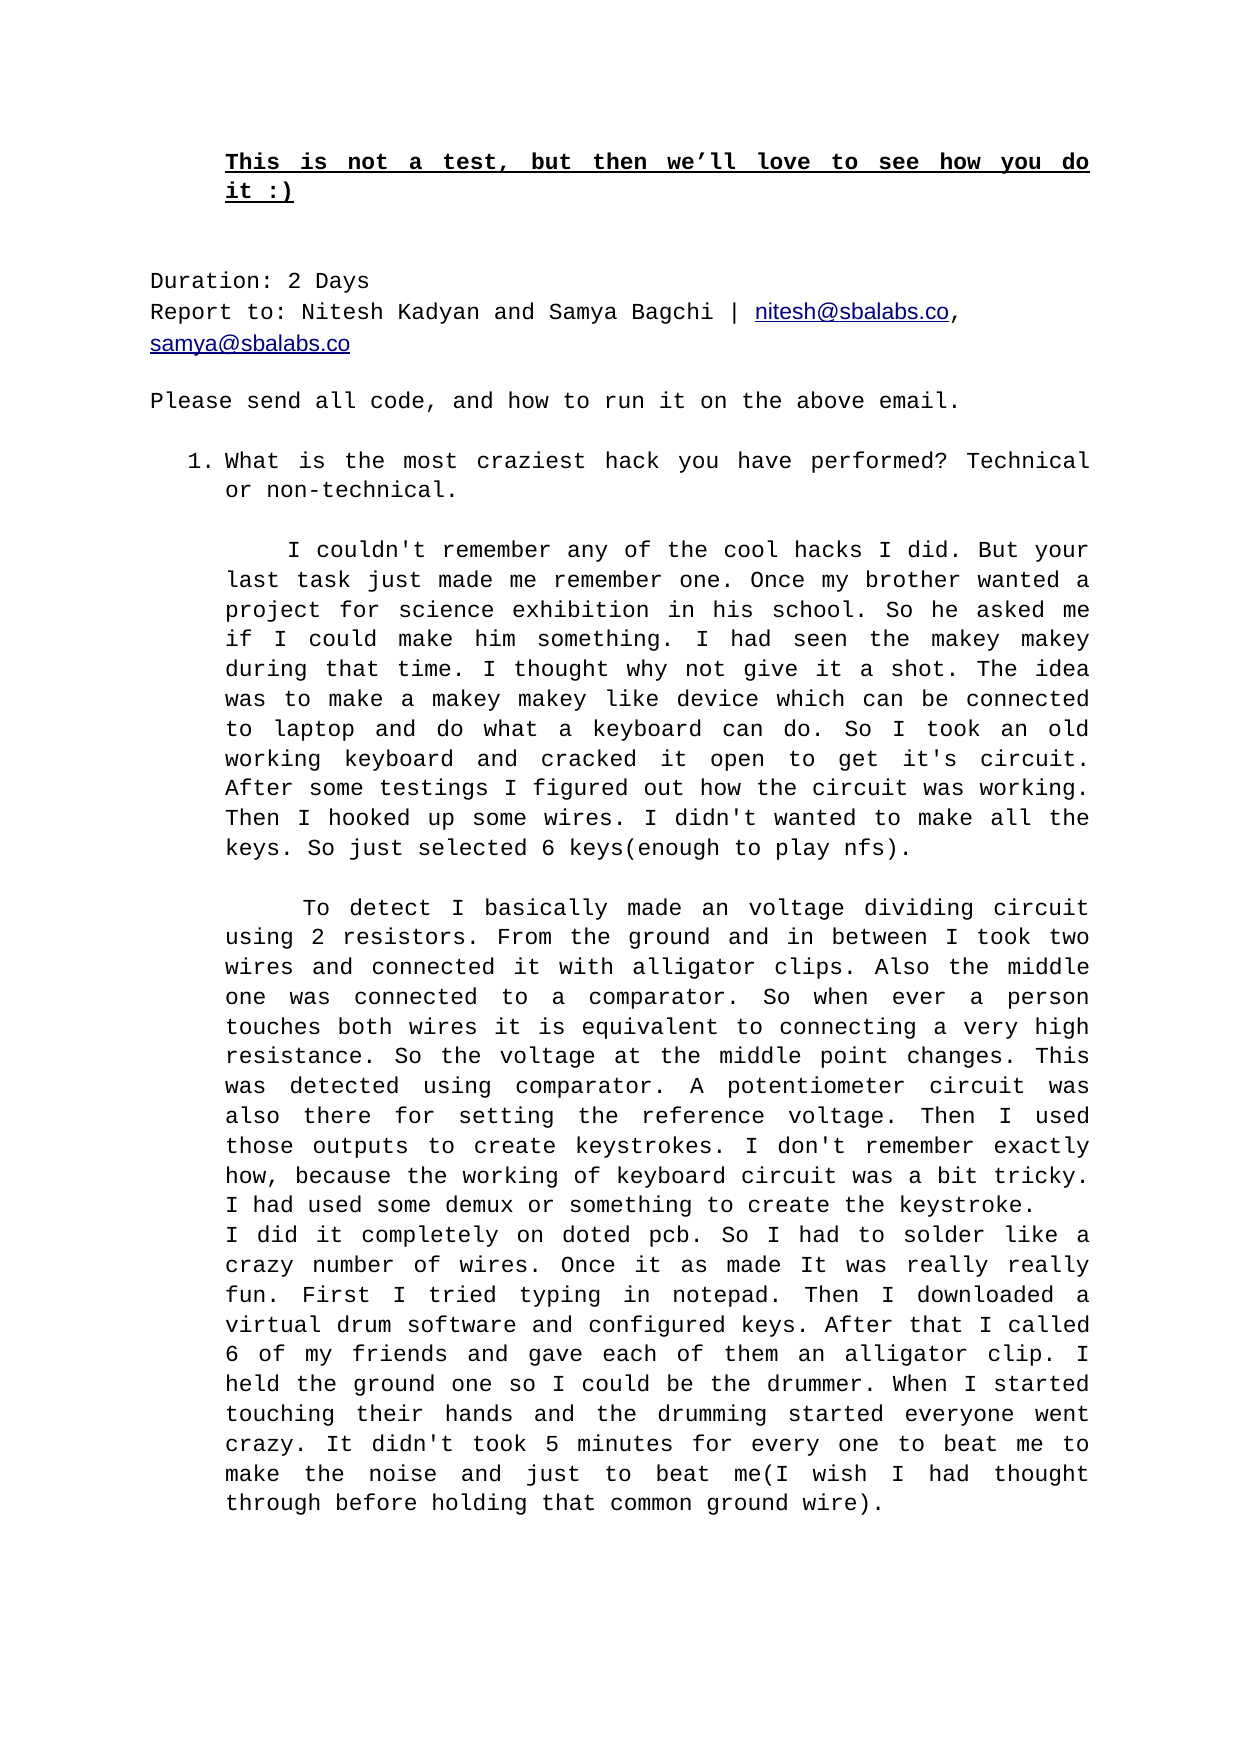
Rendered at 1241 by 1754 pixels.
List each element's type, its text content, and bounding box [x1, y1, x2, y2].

list What is the most craziest hack you have performed? Technical or non-technical. [187, 449, 1091, 505]
text This is not a test, but then we’ll love to see how you do it :) [225, 150, 1091, 206]
list I did it completely on doted pcb. So I had to solder like a crazy number of wires. Once it as made It was really really fun. First I tried typing in notepad. Then I downloaded a virtual drum software and configured keys. After that I called 6 of my friends and gave each of them an alligator clip. I held the ground one so I could be the drummer. When I started touching their hands and the drumming started everyone went crazy. It didn't took 5 minutes for every one to beat me to make the noise and just to beat me(I wish I had thought through before holding that common ground wire). [187, 1224, 1091, 1518]
list I couldn't remember any of the cool hacks I did. But your last task just made me remember one. Once my brother wanted a project for science exhibition in his school. So he asked me if I could make him something. I had seen the makey makey during that time. I thought why not give it a shot. The idea was to make a makey makey like device which can be connected to laptop and do what a keyboard can do. So I took an old working keyboard and cracked it open to get it's circuit. After some testings I figured out how the circuit was working. Then I hooked up some wires. I didn't wanted to make all the keys. So just selected 6 keys(enough to play nfs). [187, 538, 1091, 862]
text Report to: Nitesh Kadyan and Samya Bagchi | nitesh@sbalabs.co, samya@sbalabs.co [150, 299, 1091, 356]
text Please send all code, and how to run it on the above email. [150, 389, 1091, 415]
list To detect I basically made an voltage dividing circuit using 2 resistors. From the ground and in between I took two wires and connected it with alligator clips. Also the middle one was connected to a comparator. So when ever a person touches both wires it is equivalent to connecting a very high resistance. So the voltage at the middle point changes. This was detected using comparator. A potentiometer circuit was also there for setting the reference voltage. Then I used those outputs to create keystrokes. I don't remember exactly how, because the working of keyboard circuit was a bit tricky. I had used some demux or something to create the keystroke. [187, 896, 1091, 1220]
text Duration: 2 Days [150, 269, 1091, 295]
